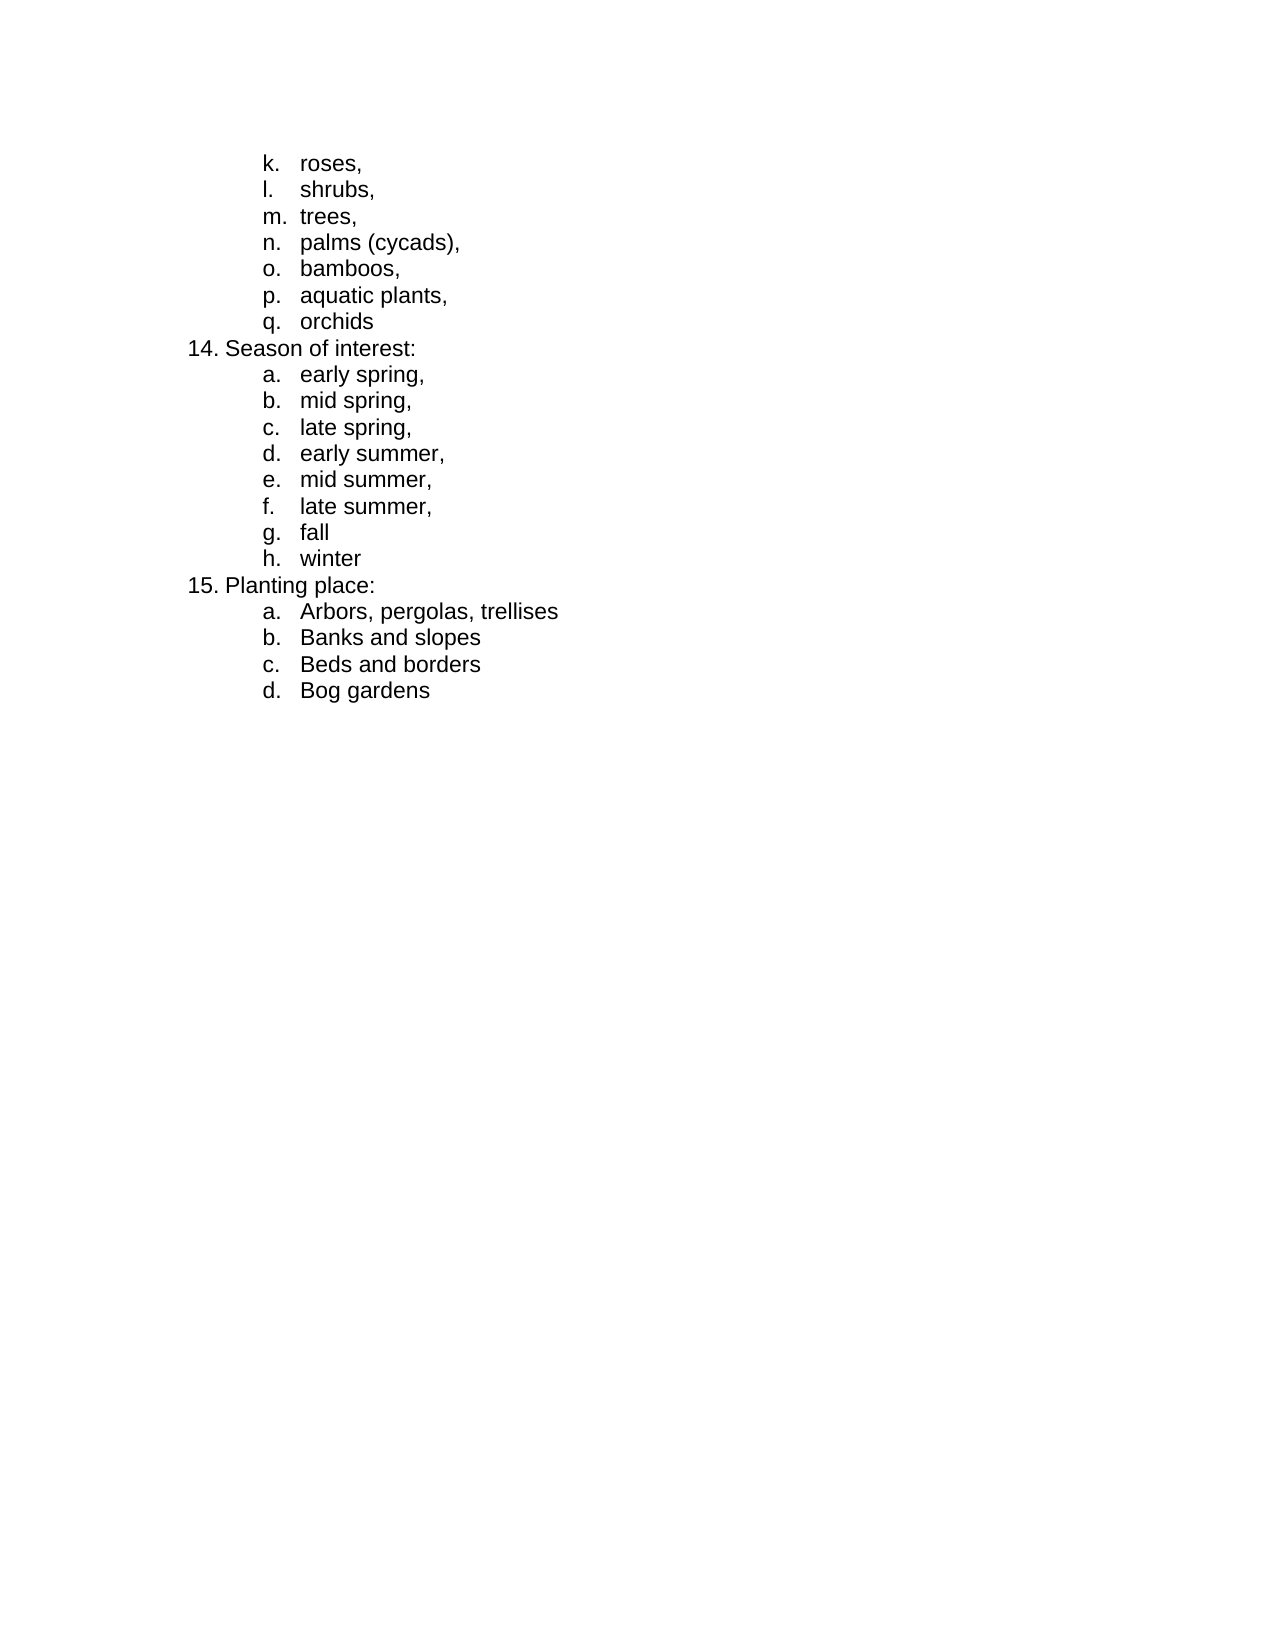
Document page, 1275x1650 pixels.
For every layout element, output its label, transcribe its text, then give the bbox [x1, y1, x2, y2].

list Beds and borders [262, 651, 1125, 677]
list mid spring, [262, 387, 1125, 413]
list early summer, [262, 440, 1125, 466]
list Bog gardens [262, 677, 1125, 703]
list winter [262, 545, 1125, 572]
list Arbors, pergolas, trellises [262, 598, 1125, 624]
list trees, [262, 203, 1125, 229]
list bamboos, [262, 255, 1125, 282]
list roses, [262, 150, 1125, 176]
list aquatic plants, [262, 282, 1125, 308]
list late spring, [262, 413, 1125, 440]
list mid summer, [262, 466, 1125, 493]
list Season of interest: [187, 334, 1125, 361]
list fall [262, 519, 1125, 545]
list early spring, [262, 361, 1125, 387]
list Planting place: [187, 572, 1125, 598]
list orchids [262, 308, 1125, 334]
list palms (cycads), [262, 229, 1125, 255]
list late summer, [262, 493, 1125, 519]
list Banks and slopes [262, 624, 1125, 651]
list shrubs, [262, 176, 1125, 203]
